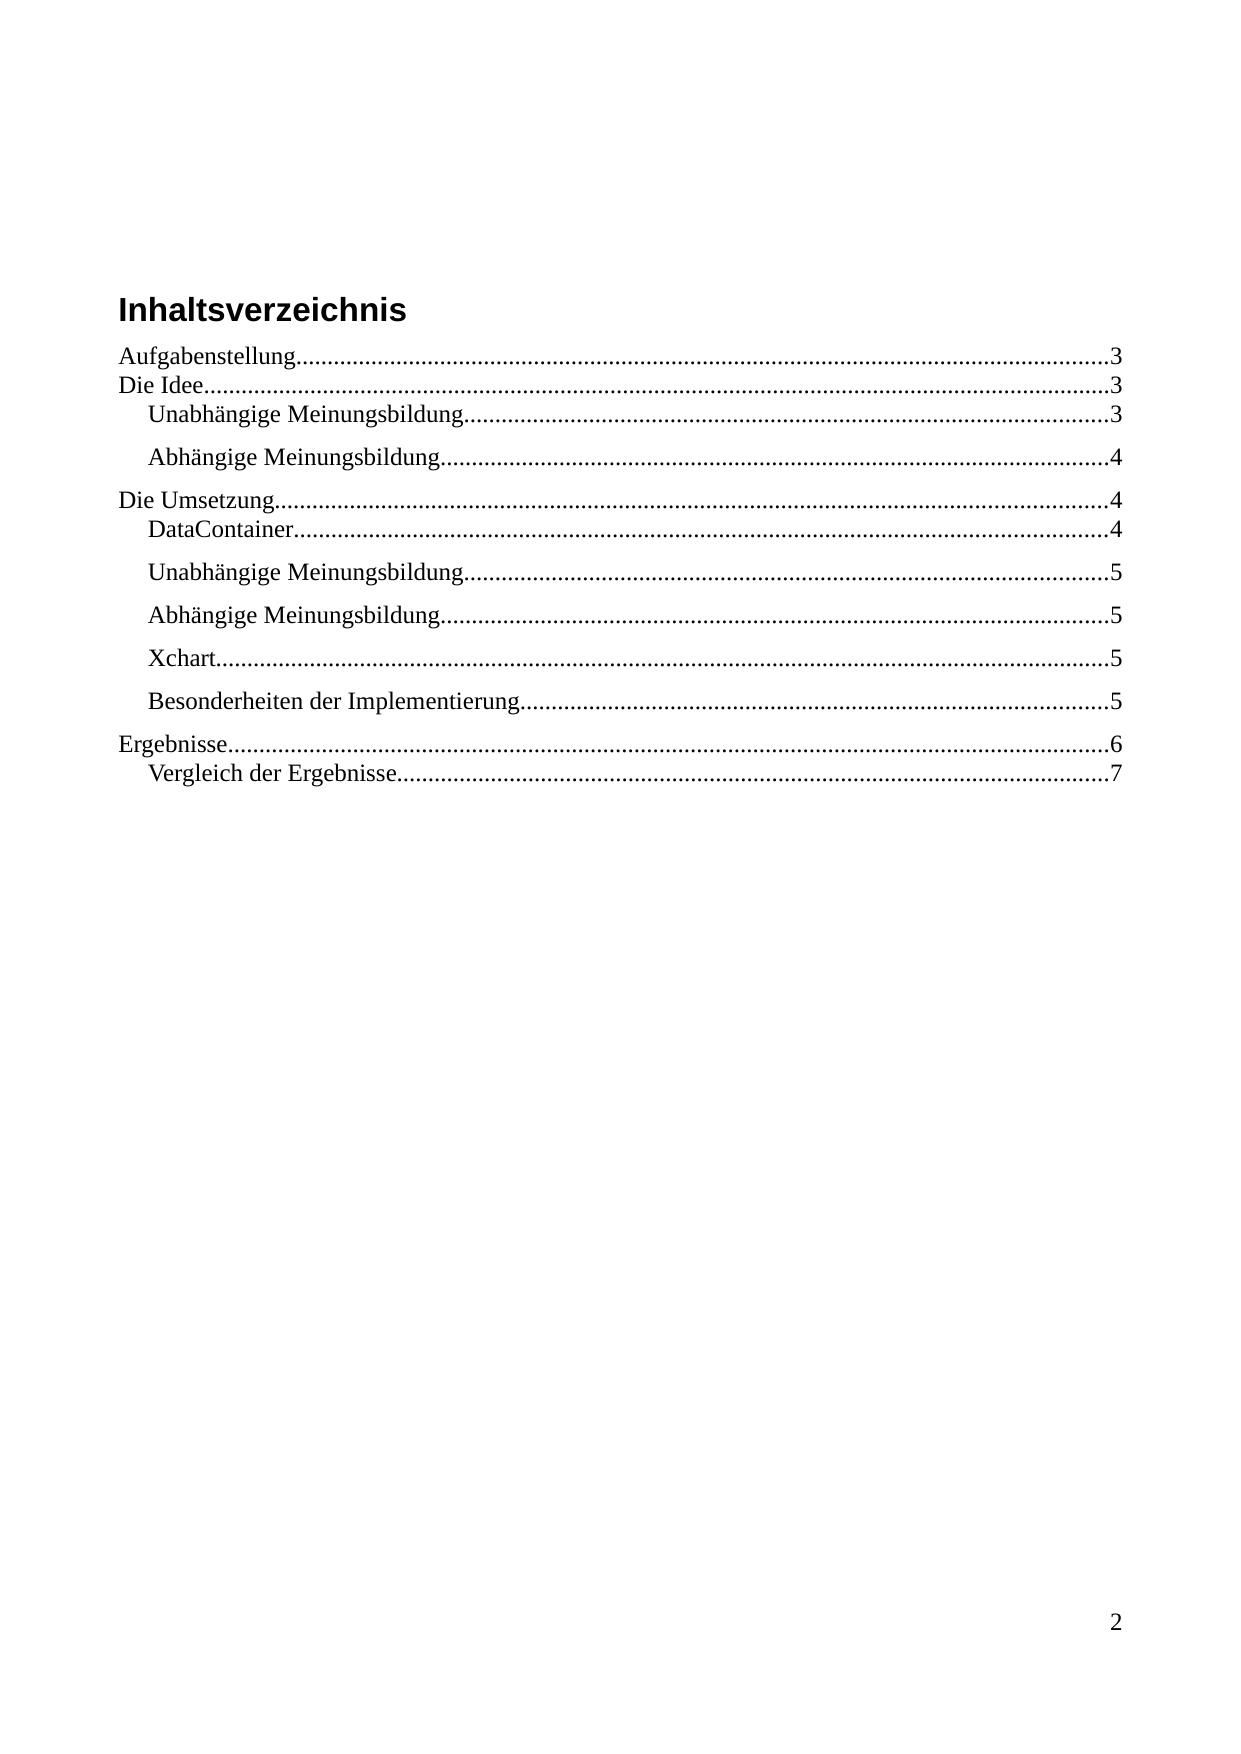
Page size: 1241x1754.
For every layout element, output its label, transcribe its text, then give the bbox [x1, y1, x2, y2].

text Unabhängige Meinungsbildung 5 [148, 557, 1122, 586]
text DataContainer 4 [148, 514, 1122, 542]
text Besonderheiten der Implementierung 5 [148, 686, 1122, 715]
text Aufgabenstellung 3 [118, 341, 1122, 370]
text Abhängige Meinungsbildung 4 [148, 442, 1122, 471]
text Vergleich der Ergebnisse 7 [148, 758, 1122, 787]
subtitle Inhaltsverzeichnis [118, 290, 1122, 329]
text Abhängige Meinungsbildung 5 [148, 600, 1122, 629]
text Xchart 5 [148, 643, 1122, 672]
text Die Umsetzung 4 [118, 485, 1122, 514]
text Ergebnisse 6 [118, 729, 1122, 758]
text Die Idee 3 [118, 370, 1122, 399]
text Unabhängige Meinungsbildung 3 [148, 399, 1122, 427]
